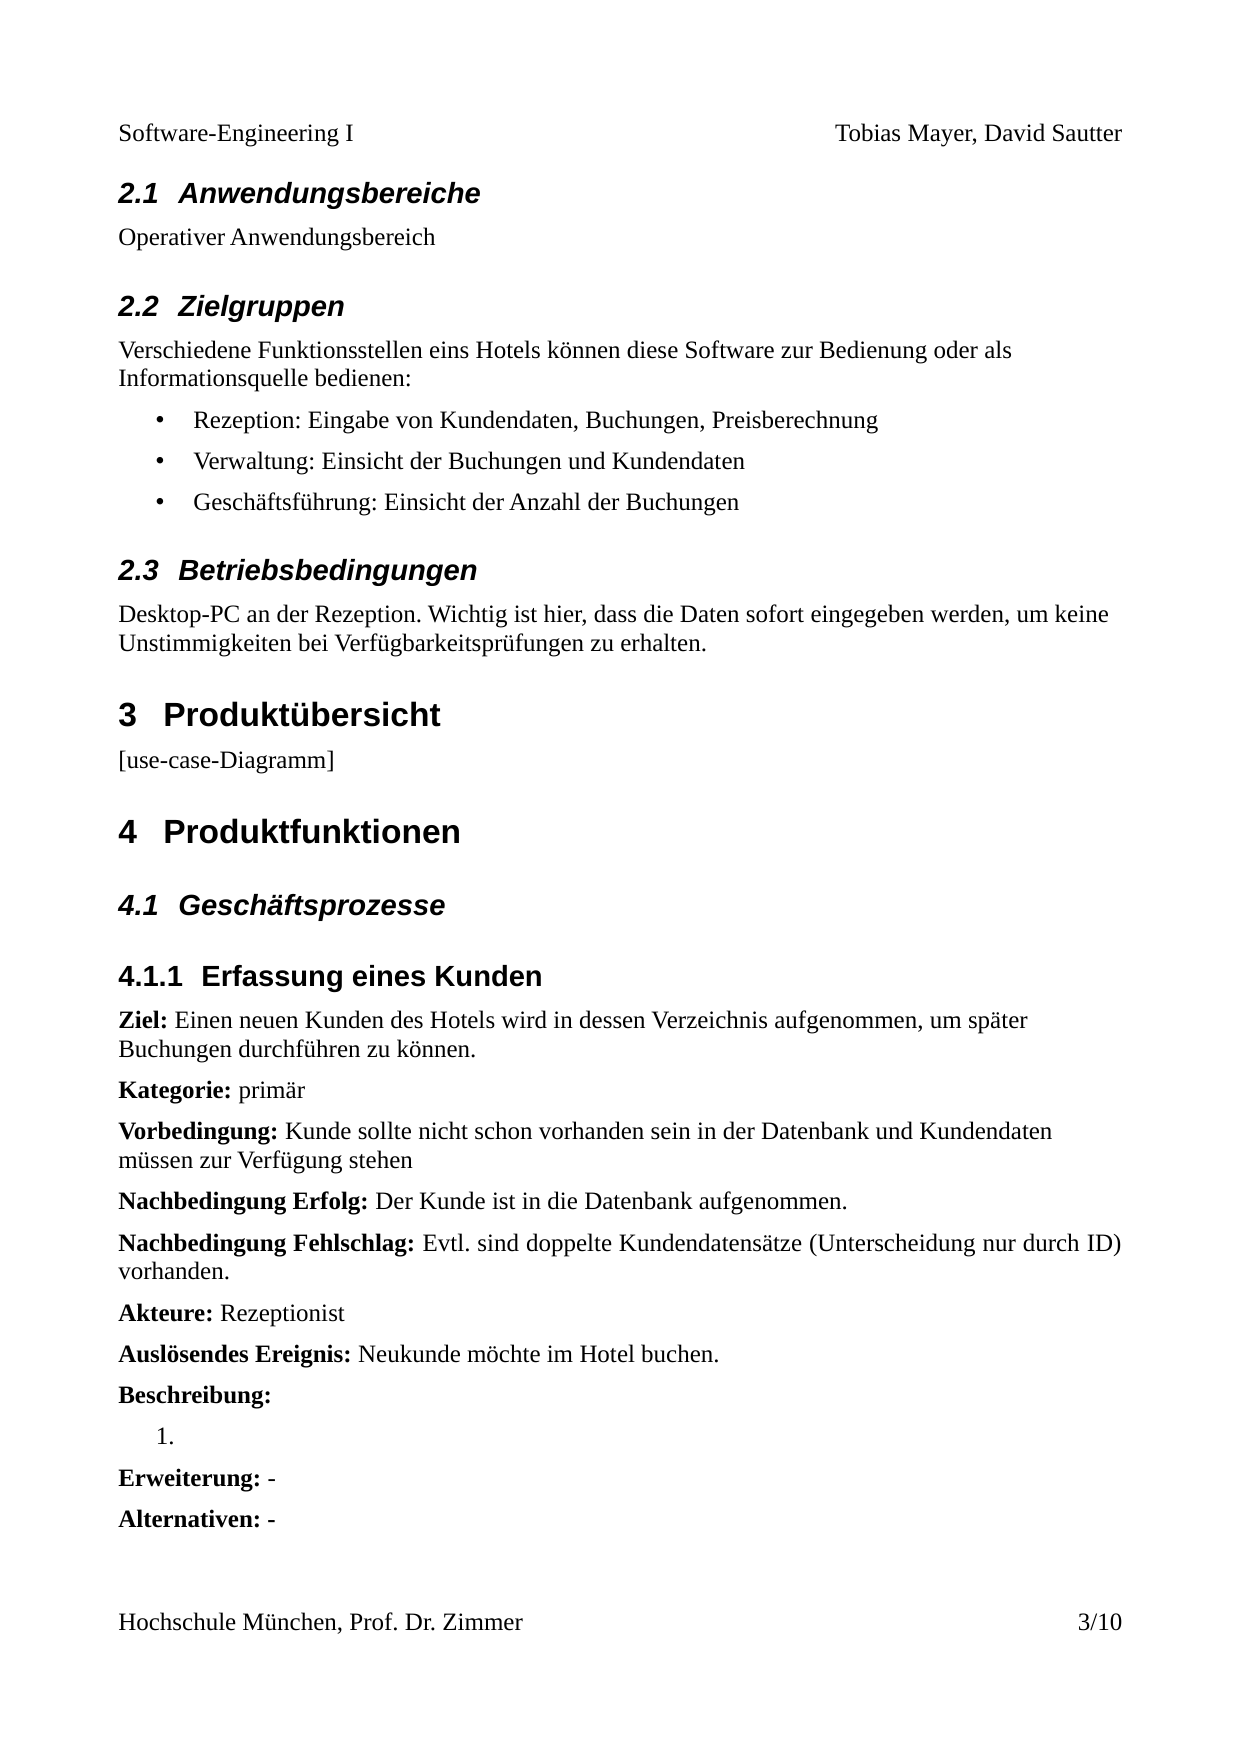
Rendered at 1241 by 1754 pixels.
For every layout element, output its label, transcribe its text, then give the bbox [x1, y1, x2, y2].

subtitle Produktübersicht [118, 694, 1122, 733]
text [use-case-Diagramm] [118, 746, 1122, 774]
subtitle Erfassung eines Kunden [118, 959, 1122, 993]
text Nachbedingung Erfolg: Der Kunde ist in die Datenbank aufgenommen. [118, 1186, 1122, 1215]
subtitle Produktfunktionen [118, 812, 1122, 851]
text Auslösendes Ereignis: Neukunde möchte im Hotel buchen. [118, 1339, 1122, 1368]
text Vorbedingung: Kunde sollte nicht schon vorhanden sein in der Datenbank und Kundendaten müssen zur Verfügung stehen [118, 1116, 1122, 1174]
list Geschäftsführung: Einsicht der Anzahl der Buchungen [156, 487, 1122, 516]
text Nachbedingung Fehlschlag: Evtl. sind doppelte Kundendatensätze (Unterscheidung nur durch ID) vorhanden. [118, 1228, 1122, 1285]
subtitle Anwendungsbereiche [118, 176, 1122, 210]
subtitle Zielgruppen [118, 289, 1122, 322]
text Alternativen: - [118, 1504, 1122, 1533]
text Akteure: Rezeptionist [118, 1298, 1122, 1326]
text Kategorie: primär [118, 1075, 1122, 1104]
subtitle Geschäftsprozesse [118, 888, 1122, 922]
text Desktop-PC an der Rezeption. Wichtig ist hier, dass die Daten sofort eingegeben werden, um keine Unstimmigkeiten bei Verfügbarkeitsprüfungen zu erhalten. [118, 599, 1122, 657]
text Operativer Anwendungsbereich [118, 222, 1122, 251]
text Beschreibung: [118, 1380, 1122, 1409]
list Rezeption: Eingabe von Kundendaten, Buchungen, Preisberechnung [156, 405, 1122, 433]
text Erweiterung: - [118, 1463, 1122, 1491]
text Verschiedene Funktionsstellen eins Hotels können diese Software zur Bedienung oder als Informationsquelle bedienen: [118, 335, 1122, 392]
text Ziel: Einen neuen Kunden des Hotels wird in dessen Verzeichnis aufgenommen, um später Buchungen durchführen zu können. [118, 1005, 1122, 1063]
list Verwaltung: Einsicht der Buchungen und Kundendaten [156, 446, 1122, 475]
subtitle Betriebsbedingungen [118, 553, 1122, 587]
